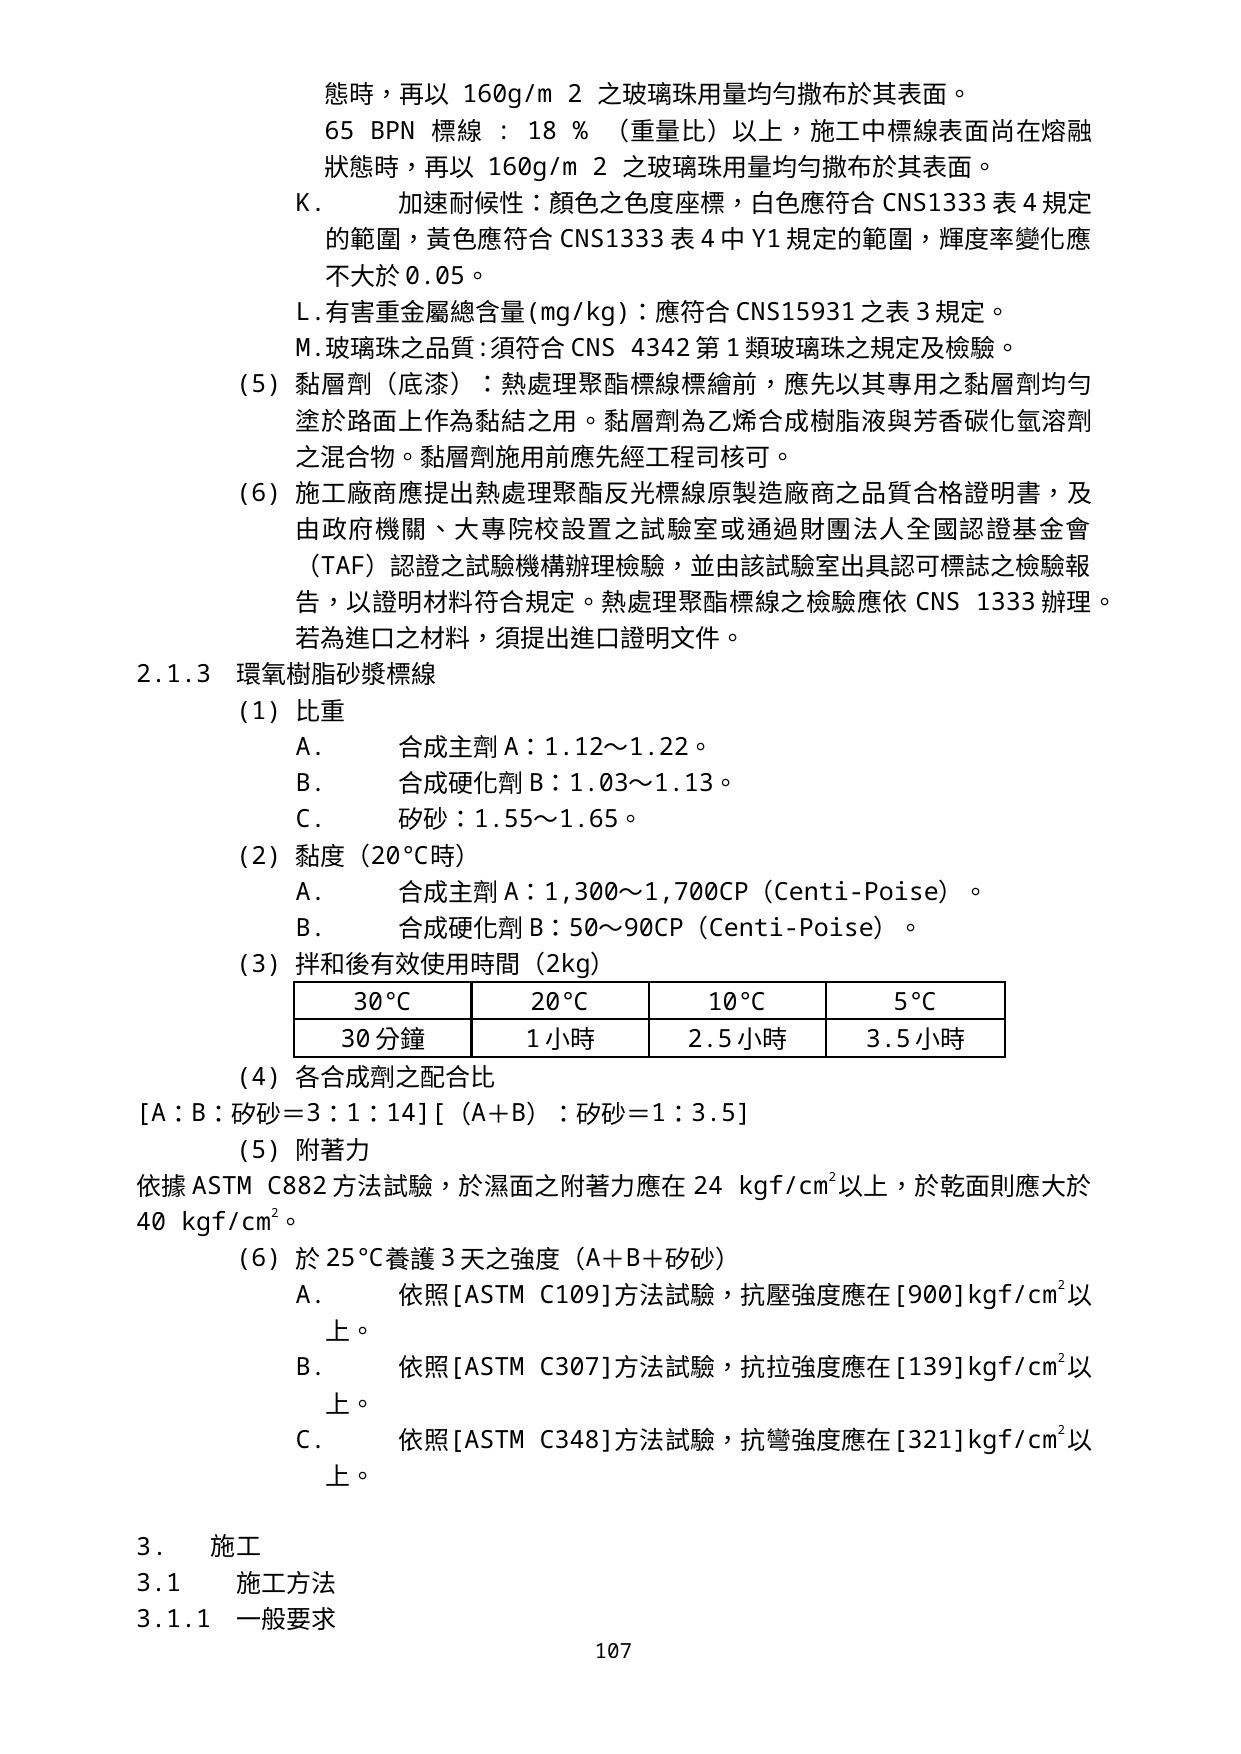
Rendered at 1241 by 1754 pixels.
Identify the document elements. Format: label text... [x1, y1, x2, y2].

text M.玻璃珠之品質:須符合CNS 4342第1類玻璃珠之規定及檢驗。 [295, 329, 1092, 365]
text [A：B：矽砂＝3：1：14][（A＋B）：矽砂＝1：3.5] [136, 1094, 1092, 1130]
text 65 BPN 標線 : 18 % （重量比）以上，施工中標線表面尚在熔融狀態時，再以 160g/m 2 之玻璃珠用量均勻撒布於其表面。 [324, 111, 1092, 184]
text 3. 施工 [136, 1527, 1092, 1563]
table_header 20℃ [473, 983, 648, 1017]
text 3.1.1 一般要求 [136, 1599, 1092, 1636]
table_cell 30分鐘 [295, 1020, 470, 1056]
text (2) 黏度（20℃時） [236, 836, 1092, 872]
text 態時，再以 160g/m 2 之玻璃珠用量均勻撒布於其表面。 [324, 75, 1092, 111]
table_header 30℃ [295, 983, 470, 1017]
text A. 合成主劑A：1,300～1,700CP（Centi-Poise）。 [295, 872, 1092, 909]
text 依據ASTM C882方法試驗，於濕面之附著力應在24 kgf/cm2以上，於乾面則應大於40 kgf/cm2。 [136, 1167, 1092, 1239]
table_cell 3.5小時 [827, 1020, 1004, 1056]
text K. 加速耐候性：顏色之色度座標，白色應符合CNS1333表4規定的範圍，黃色應符合CNS1333表4中Y1規定的範圍，輝度率變化應不大於0.05。 [295, 184, 1092, 292]
table_header 10℃ [650, 983, 825, 1017]
text A. 依照[ASTM C109]方法試驗，抗壓強度應在[900]kgf/cm2以上。 [295, 1275, 1092, 1348]
table_cell 1小時 [473, 1020, 648, 1056]
text (6) 施工廠商應提出熱處理聚酯反光標線原製造廠商之品質合格證明書，及由政府機關、大專院校設置之試驗室或通過財團法人全國認證基金會（TAF）認證之試驗機構辦理檢驗，並由該試驗室出具認可標誌之檢驗報告，以證明材料符合規定。熱處理聚酯標線之檢驗應依CNS 1333辦理。若為進口之材料，須提出進口證明文件。 [236, 474, 1092, 655]
text (1) 比重 [236, 691, 1092, 727]
text (5) 附著力 [236, 1130, 1092, 1167]
text 2.1.3 環氧樹脂砂漿標線 [136, 655, 1092, 691]
text (3) 拌和後有效使用時間（2kg） [236, 945, 1092, 981]
text B. 依照[ASTM C307]方法試驗，抗拉強度應在[139]kgf/cm2以上。 [295, 1348, 1092, 1420]
text B. 合成硬化劑B：1.03～1.13。 [295, 764, 1092, 800]
table_cell 2.5小時 [650, 1020, 825, 1056]
text C. 依照[ASTM C348]方法試驗，抗彎強度應在[321]kgf/cm2以上。 [295, 1420, 1092, 1493]
text L.有害重金屬總含量(mg/kg)：應符合CNS15931之表3規定。 [295, 292, 1092, 329]
text (5) 黏層劑（底漆）：熱處理聚酯標線標繪前，應先以其專用之黏層劑均勻塗於路面上作為黏結之用。黏層劑為乙烯合成樹脂液與芳香碳化氫溶劑之混合物。黏層劑施用前應先經工程司核可。 [236, 365, 1092, 474]
text (4) 各合成劑之配合比 [236, 1058, 1092, 1094]
text (6) 於25℃養護3天之強度（A＋B＋矽砂） [236, 1239, 1092, 1275]
text C. 矽砂：1.55～1.65。 [295, 800, 1092, 836]
text B. 合成硬化劑B：50～90CP（Centi-Poise）。 [295, 909, 1092, 945]
text A. 合成主劑A：1.12～1.22。 [295, 727, 1092, 764]
text 3.1 施工方法 [136, 1563, 1092, 1599]
table_header 5℃ [827, 983, 1004, 1017]
